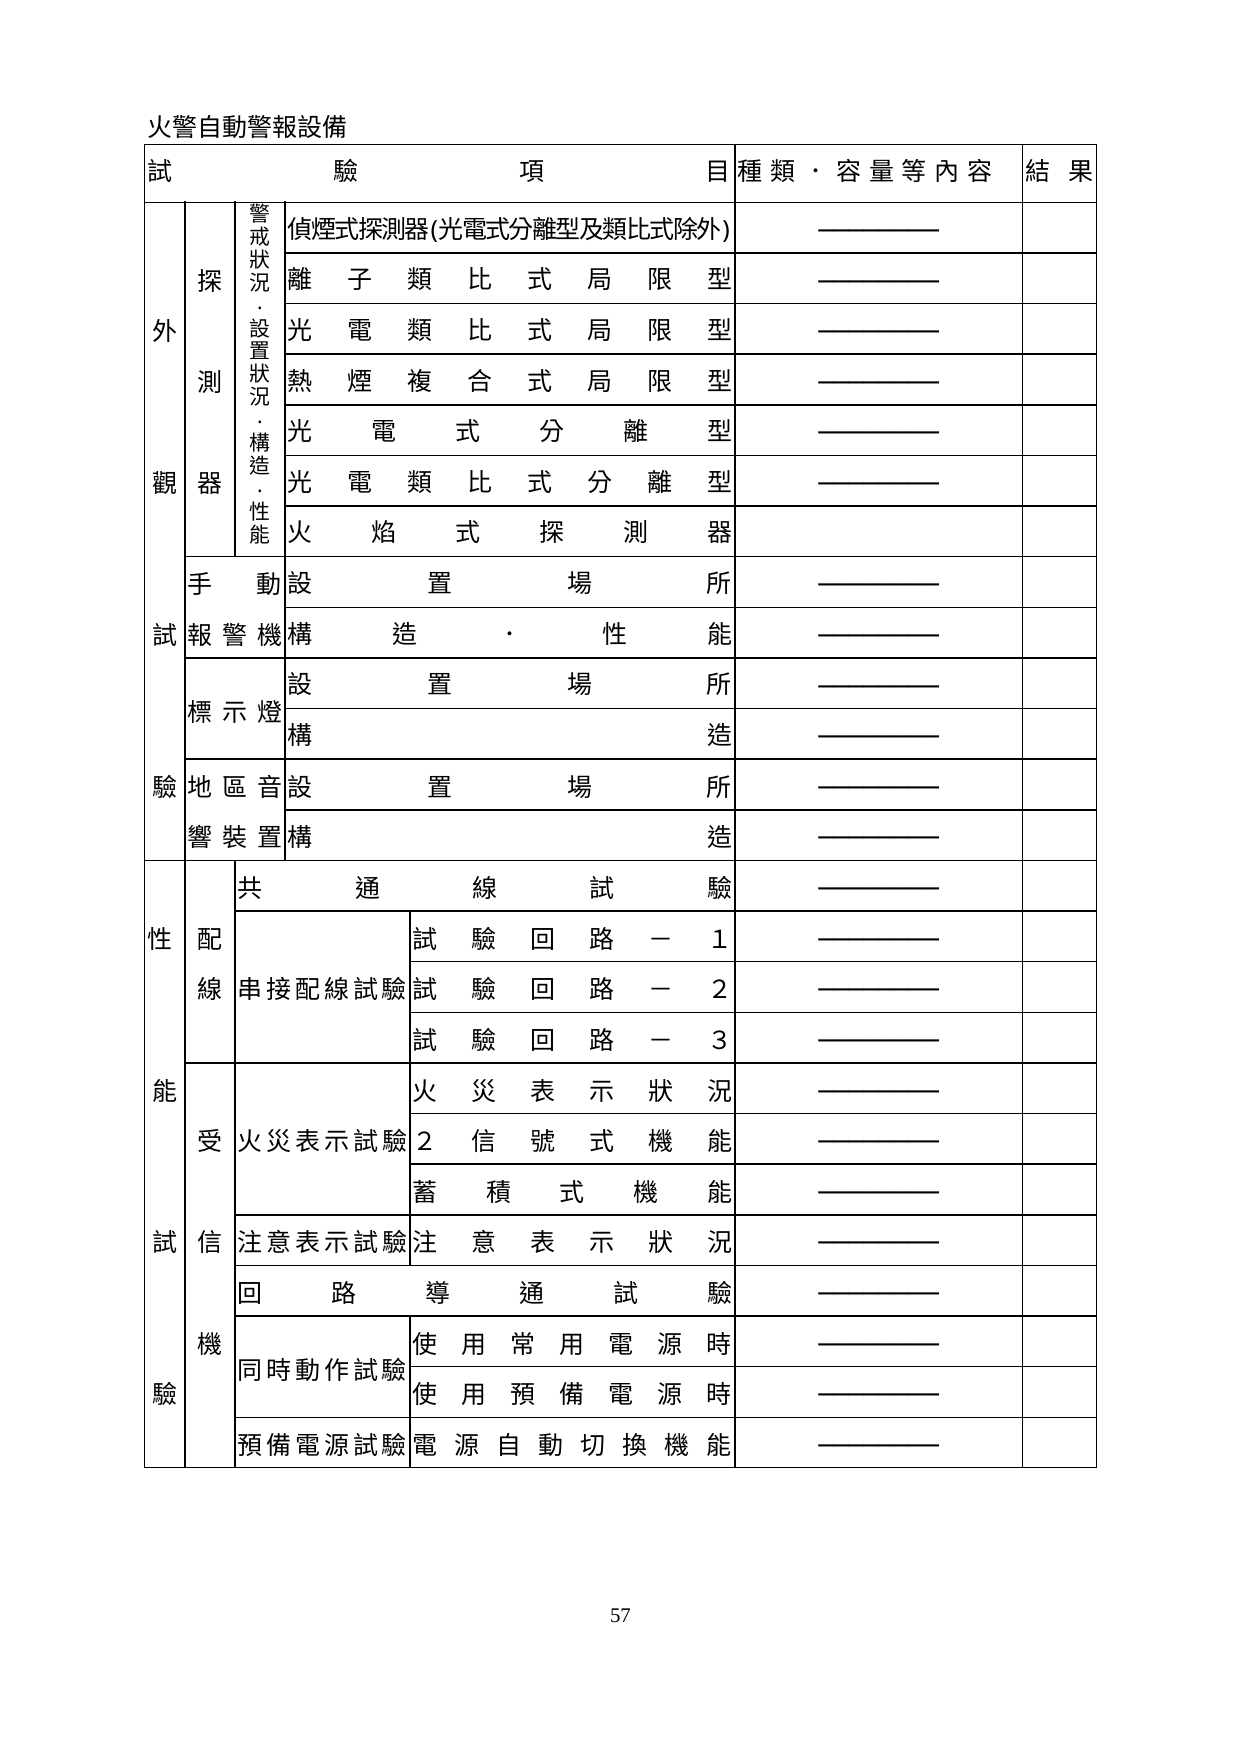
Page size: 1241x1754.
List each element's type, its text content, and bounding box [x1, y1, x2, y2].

table_cell [1023, 1317, 1096, 1366]
table_cell [236, 912, 409, 961]
table_cell [186, 1163, 234, 1214]
table_cell 使用常用電源時 [411, 1317, 734, 1366]
table_header 結果 [1023, 145, 1096, 201]
table_cell [1023, 709, 1096, 758]
table_cell ──────── [736, 1064, 1022, 1113]
table_cell 注意表示狀況 [411, 1216, 734, 1264]
table_cell [1023, 304, 1096, 353]
table_cell ──────── [736, 304, 1022, 353]
table_cell 手 動 [186, 557, 284, 606]
table_cell [145, 353, 184, 404]
table_cell [1023, 355, 1096, 404]
table_cell 試 [145, 1214, 184, 1264]
table_cell 配 [186, 910, 234, 961]
table_cell 構造．性能 [286, 608, 734, 657]
table_cell 串接配線試驗 [236, 961, 409, 1011]
table_cell [1023, 811, 1096, 859]
table_cell [236, 1163, 409, 1214]
table_cell 預備電源試驗 [236, 1418, 409, 1467]
table_cell [1023, 861, 1096, 910]
table_cell [145, 1416, 184, 1467]
table_cell 驗 [145, 1366, 184, 1416]
table_cell [145, 1315, 184, 1366]
table_cell ──────── [736, 1317, 1022, 1366]
table_cell ──────── [736, 1216, 1022, 1264]
table_cell [186, 861, 234, 910]
table_cell 試 [145, 606, 184, 657]
table_cell [145, 252, 184, 303]
table_cell [186, 1064, 234, 1113]
table_cell 設置場所 [286, 659, 734, 708]
table_cell 受 [186, 1113, 234, 1163]
table_cell ──────── [736, 861, 1022, 910]
table_cell 報警機 [186, 606, 284, 657]
table_cell [1023, 912, 1096, 961]
table_cell 火災表示試驗 [236, 1113, 409, 1163]
table_cell [1023, 962, 1096, 1011]
table_cell 回路導通試驗 [236, 1266, 734, 1315]
table_cell 試驗回路－１ [411, 912, 734, 961]
table_cell 注意表示試驗 [236, 1216, 409, 1264]
table_cell 能 [145, 1062, 184, 1113]
table_cell [186, 1416, 234, 1467]
table_cell 探 [186, 252, 234, 303]
table_cell ──────── [736, 1266, 1022, 1315]
table_cell ──────── [736, 203, 1022, 252]
table_cell 地區音 [186, 760, 284, 809]
table_cell 電源自動切換機能 [411, 1418, 734, 1467]
table_cell 蓄積式機能 [411, 1165, 734, 1214]
text 火警自動警報設備 [148, 108, 1092, 144]
table_cell 光電式分離型 [286, 406, 734, 454]
table_cell 外 [145, 303, 184, 353]
table_cell ──────── [736, 557, 1022, 606]
table_cell 信 [186, 1214, 234, 1264]
table_cell [236, 1064, 409, 1113]
table_cell ──────── [736, 1165, 1022, 1214]
table_cell [1023, 1064, 1096, 1113]
table_cell [145, 809, 184, 859]
table_cell 驗 [145, 758, 184, 809]
table_cell ──────── [736, 1367, 1022, 1416]
table_cell 標示燈 [186, 659, 284, 758]
table_cell ──────── [736, 1418, 1022, 1467]
table_cell 性 [145, 910, 184, 961]
table_cell 試驗回路－３ [411, 1013, 734, 1062]
table_cell [736, 507, 1022, 556]
table_cell [145, 505, 184, 556]
table_cell [1023, 1216, 1096, 1264]
table_cell [1023, 203, 1096, 252]
table_cell 響裝置 [186, 809, 284, 859]
table_cell ２信號式機能 [411, 1114, 734, 1163]
table_header 種類．容量等內容 [736, 145, 1022, 201]
table_cell [186, 1265, 234, 1315]
table_cell [186, 404, 234, 454]
table_cell 光電類比式局限型 [286, 304, 734, 353]
table_cell 試驗回路－２ [411, 962, 734, 1011]
table_cell 機 [186, 1315, 234, 1366]
table_cell 火災表示狀況 [411, 1064, 734, 1113]
table_cell 設置場所 [286, 557, 734, 606]
table_cell ──────── [736, 355, 1022, 404]
table_cell [1023, 608, 1096, 657]
table_cell [1023, 254, 1096, 303]
table_cell ──────── [736, 760, 1022, 809]
table_cell [1023, 456, 1096, 505]
table_cell 熱煙複合式局限型 [286, 355, 734, 404]
table_cell [1023, 557, 1096, 606]
table_cell [186, 505, 234, 556]
table_cell [186, 1366, 234, 1416]
table_cell ──────── [736, 1013, 1022, 1062]
table_cell ──────── [736, 254, 1022, 303]
table_cell [1023, 1013, 1096, 1062]
table_cell ──────── [736, 962, 1022, 1011]
table_cell 光電類比式分離型 [286, 456, 734, 505]
table_cell [1023, 760, 1096, 809]
table_cell [1023, 1165, 1096, 1214]
table_header 試 驗 項 目 [145, 145, 734, 201]
table_cell [145, 1163, 184, 1214]
table_cell ──────── [736, 1114, 1022, 1163]
table_cell ──────── [736, 709, 1022, 758]
table_cell 設置場所 [286, 760, 734, 809]
table_cell [145, 404, 184, 454]
table_cell 同時動作試驗 [236, 1317, 409, 1416]
table_cell 共通線試驗 [236, 861, 734, 910]
table_cell 警 戒 狀 況 ‧ 設 置 狀 況 ‧ 構 造 ‧ 性 能 [236, 203, 284, 556]
table_cell [145, 556, 184, 606]
table_cell [145, 1011, 184, 1062]
table_cell [145, 708, 184, 758]
table_cell 火焰式探測器 [286, 507, 734, 556]
table_cell 構造 [286, 709, 734, 758]
table_cell 器 [186, 455, 234, 505]
table_cell 構造 [286, 811, 734, 859]
table_cell 觀 [145, 455, 184, 505]
table_cell [1023, 659, 1096, 708]
table_cell [145, 1265, 184, 1315]
table_cell 測 [186, 353, 234, 404]
table_cell [1023, 507, 1096, 556]
table_cell [145, 1113, 184, 1163]
table_cell [145, 861, 184, 910]
table_cell [236, 1011, 409, 1062]
table_cell [145, 961, 184, 1011]
table_cell 離子類比式局限型 [286, 254, 734, 303]
table_cell [1023, 1114, 1096, 1163]
table_cell [145, 203, 184, 252]
table_cell [1023, 1418, 1096, 1467]
table_cell [1023, 1367, 1096, 1416]
table_cell [145, 657, 184, 708]
table_cell 偵煙式探測器(光電式分離型及類比式除外) [286, 203, 734, 252]
table_cell [1023, 1266, 1096, 1315]
table_cell ──────── [736, 406, 1022, 454]
table_cell ──────── [736, 912, 1022, 961]
table_cell 使用預備電源時 [411, 1367, 734, 1416]
table_cell 線 [186, 961, 234, 1011]
table_cell ──────── [736, 659, 1022, 708]
table_cell [1023, 406, 1096, 454]
table_cell ──────── [736, 456, 1022, 505]
table_cell [186, 1011, 234, 1062]
table_cell [186, 203, 234, 252]
table_cell ──────── [736, 811, 1022, 859]
table_cell [186, 303, 234, 353]
table_cell ──────── [736, 608, 1022, 657]
